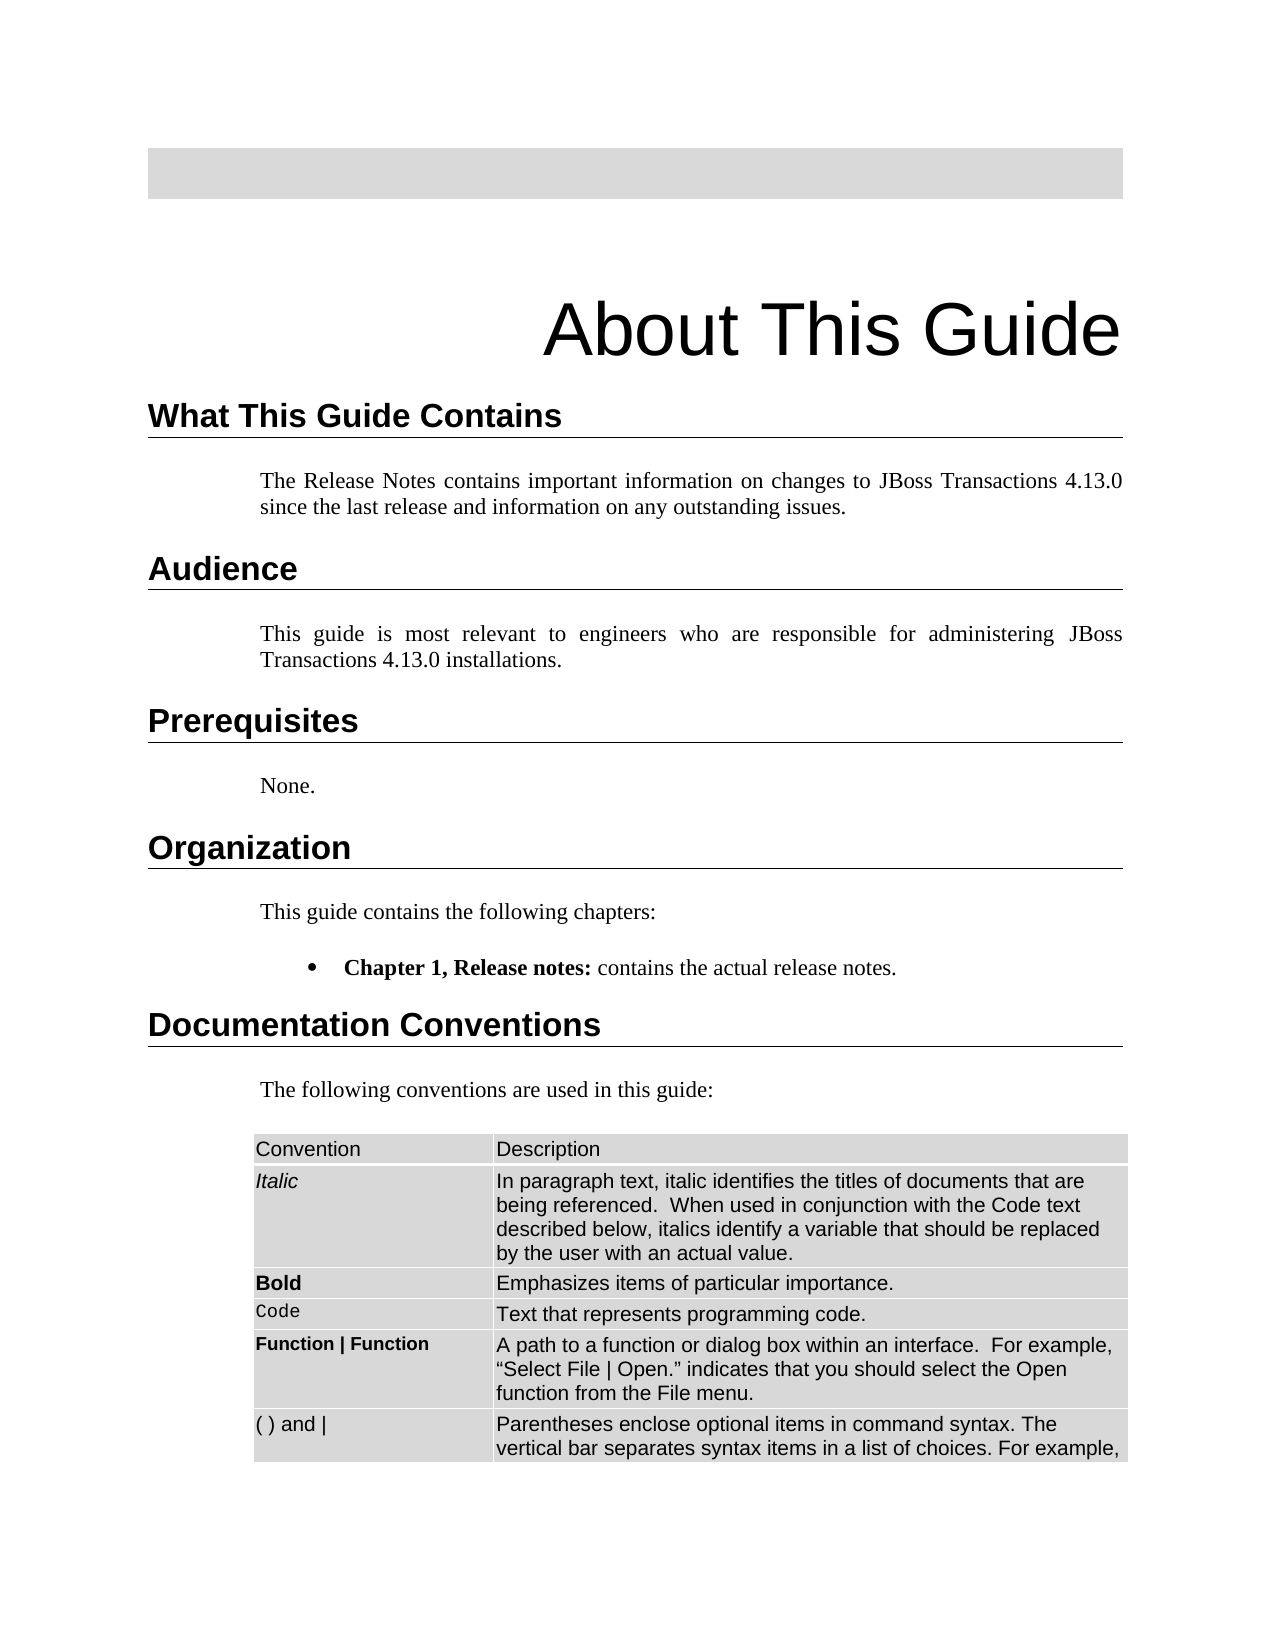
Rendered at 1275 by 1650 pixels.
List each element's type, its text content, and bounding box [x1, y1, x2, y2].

subtitle Organization [148, 828, 1123, 868]
subtitle Audience [148, 549, 1123, 589]
table_cell Bold [254, 1268, 493, 1298]
table_cell ( ) and | [254, 1409, 493, 1462]
title About This Guide [263, 199, 1123, 371]
text The Release Notes contains important information on changes to JBoss Transactions 4.13.0 since the last release and information on any outstanding issues. [260, 467, 1123, 520]
subtitle Documentation Conventions [148, 1005, 1123, 1046]
text The following conventions are used in this guide: [260, 1076, 1123, 1102]
table_cell Code [254, 1299, 493, 1329]
text None. [260, 772, 1123, 798]
table_cell A path to a function or dialog box within an interface. For example, “Select File | Open.” indicates that you should select the Open function from the File menu. [494, 1330, 1128, 1408]
table_cell Function | Function [254, 1330, 493, 1408]
text This guide contains the following chapters: [260, 898, 1123, 925]
text This guide is most relevant to engineers who are responsible for administering JBoss Transactions 4.13.0 installations. [260, 619, 1123, 672]
table_cell Parentheses enclose optional items in command syntax. The vertical bar separates syntax items in a list of choices. For example, [494, 1409, 1128, 1462]
subtitle Prerequisites [148, 701, 1123, 742]
table_cell In paragraph text, italic identifies the titles of documents that are being referenced. When used in conjunction with the Code text described below, italics identify a variable that should be replaced by the user with an actual value. [494, 1166, 1128, 1267]
table_cell Emphasizes items of particular importance. [494, 1268, 1128, 1298]
list Chapter 1, Release notes: contains the actual release notes. [308, 954, 1123, 980]
table_header Description [494, 1134, 1128, 1163]
table_cell Text that represents programming code. [494, 1299, 1128, 1329]
subtitle What This Guide Contains [148, 396, 1123, 437]
table_cell Italic [254, 1166, 493, 1267]
table_header Convention [254, 1134, 493, 1163]
